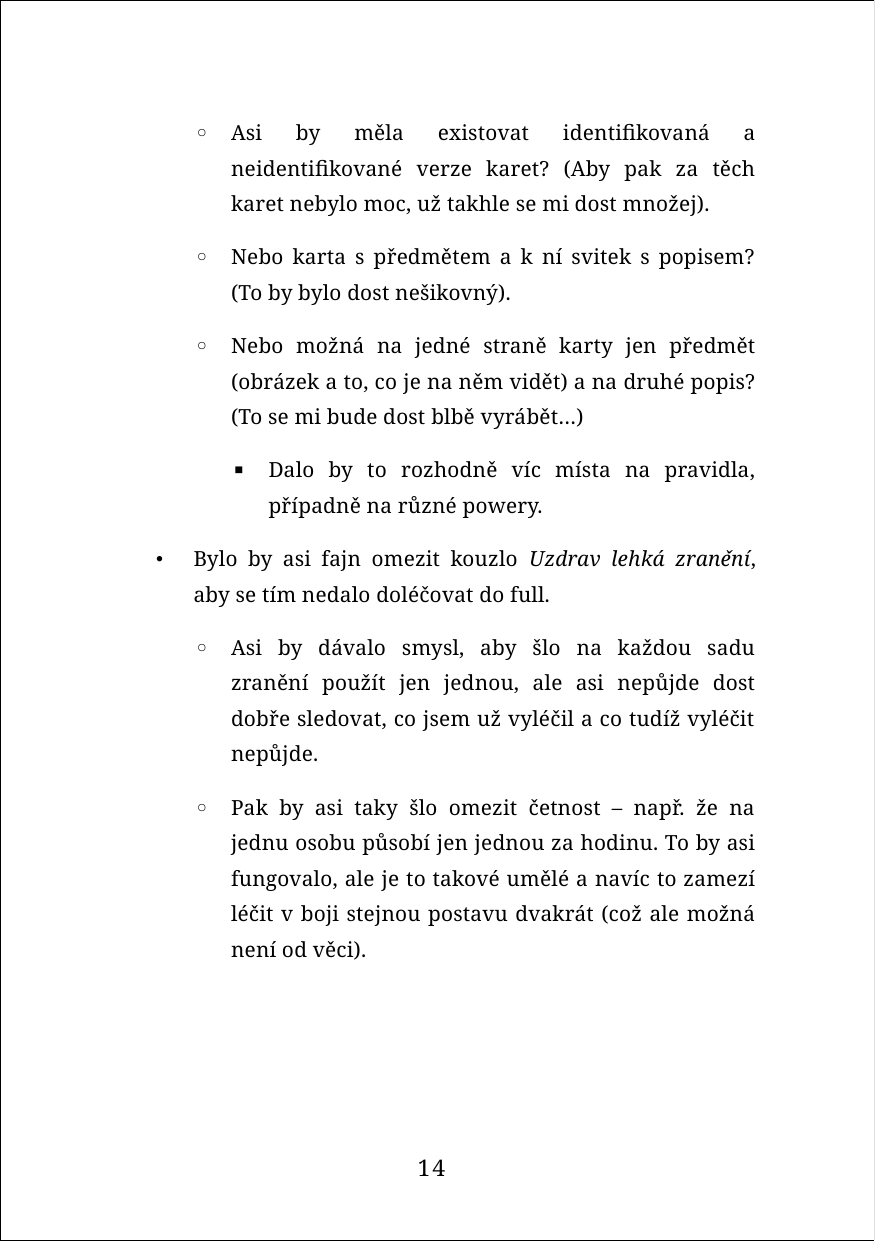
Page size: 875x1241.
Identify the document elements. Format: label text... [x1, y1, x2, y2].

list Bylo by asi fajn omezit kouzlo Uzdrav lehká zranění, aby se tím nedalo doléčovat do full. [156, 544, 756, 608]
list Asi by měla existovat identifikovaná a neidentifikované verze karet? (Aby pak za těch karet nebylo moc, už takhle se mi dost množej). [193, 118, 756, 218]
list Pak by asi taky šlo omezit četnost – např. že na jednu osobu působí jen jednou za hodinu. To by asi fungovalo, ale je to takové umělé a navíc to zamezí léčit v boji stejnou postavu dvakrát (což ale možná není od věci). [193, 793, 756, 963]
list Nebo možná na jedné straně karty jen předmět (obrázek a to, co je na něm vidět) a na druhé popis? (To se mi bude dost blbě vyrábět…) [193, 331, 756, 431]
list Asi by dávalo smysl, aby šlo na každou sadu zranění použít jen jednou, ale asi nepůjde dost dobře sledovat, co jsem už vyléčil a co tudíž vyléčit nepůjde. [193, 633, 756, 768]
list Nebo karta s předmětem a k ní svitek s popisem? (To by bylo dost nešikovný). [193, 242, 756, 306]
list Dalo by to rozhodně víc místa na pravidla, případně na různé powery. [231, 456, 756, 519]
